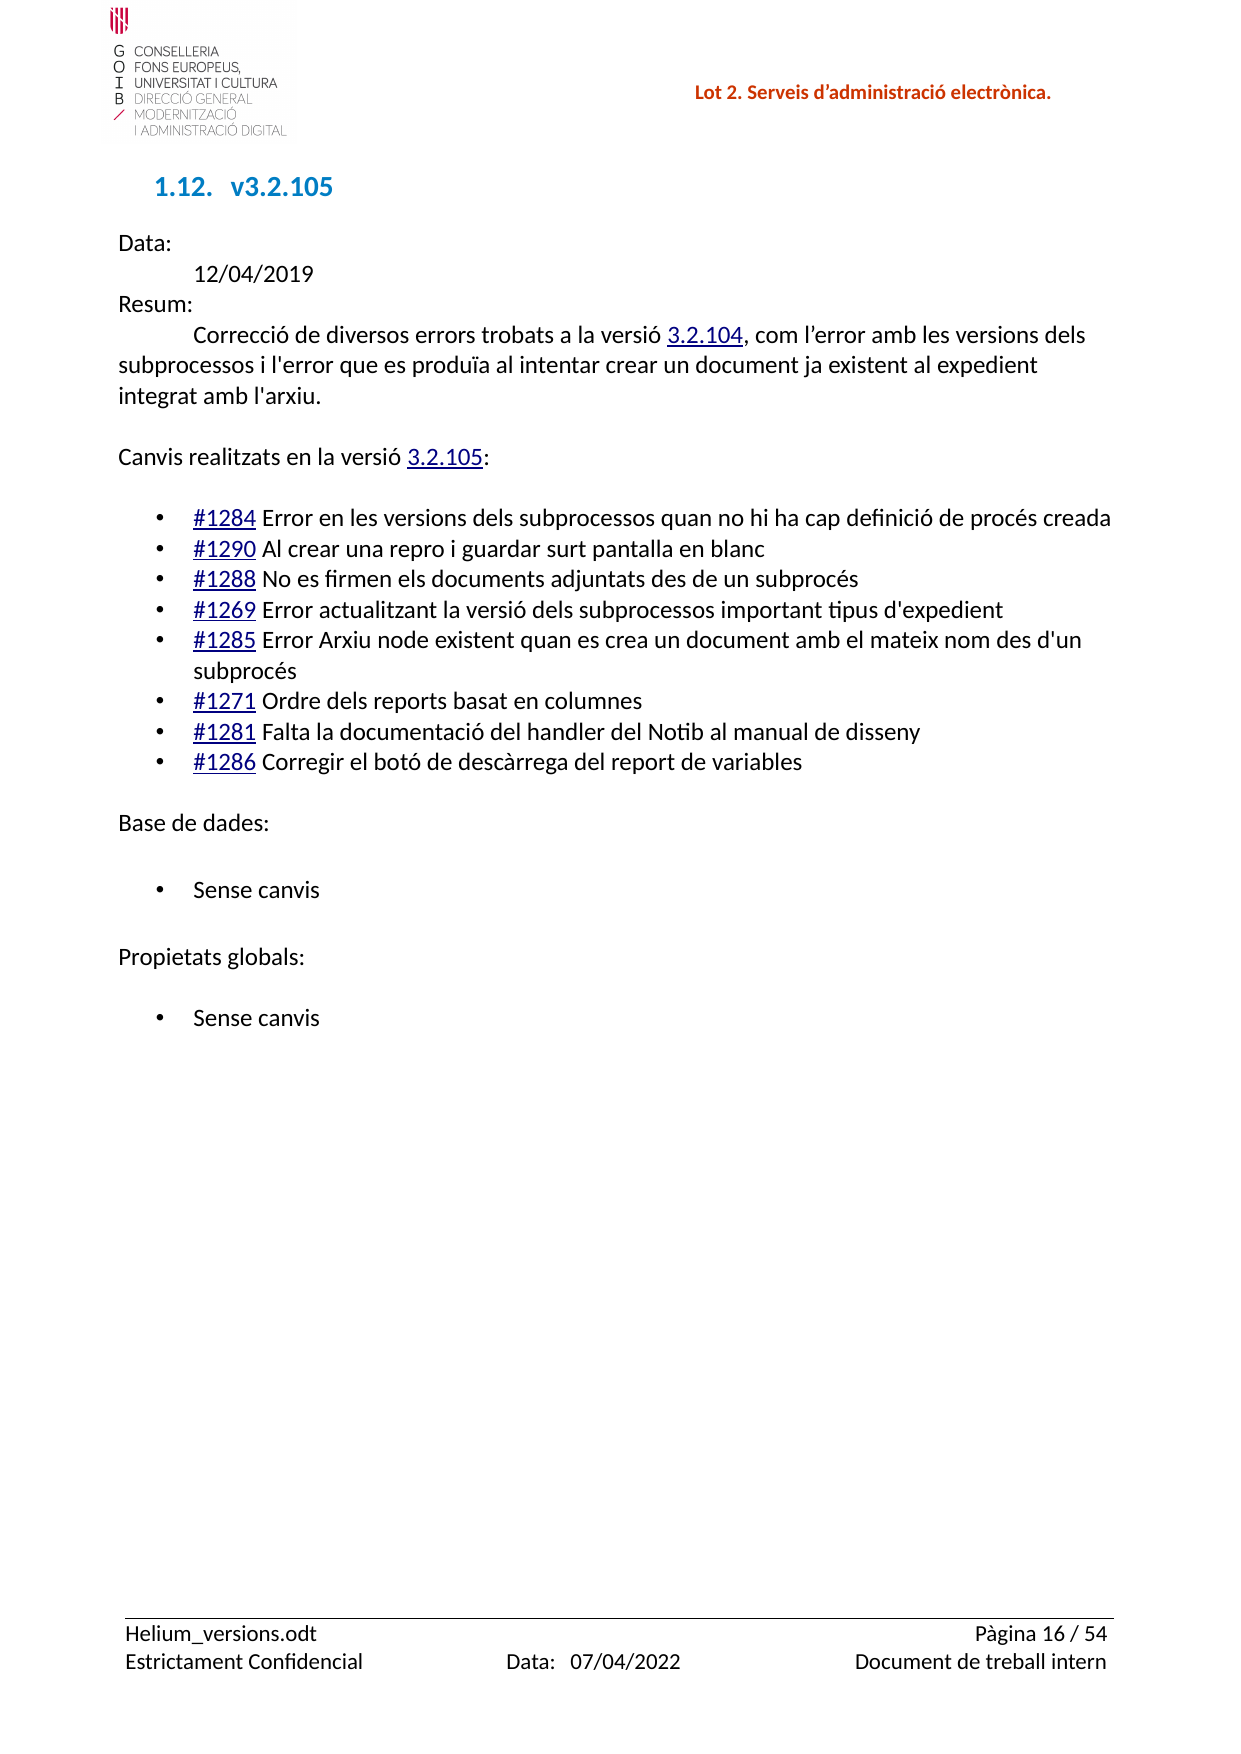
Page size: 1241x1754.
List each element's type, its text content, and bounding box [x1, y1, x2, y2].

picture [100, 0, 297, 144]
list #1281 Falta la documentació del handler del Notib al manual de disseny [156, 716, 1122, 746]
text Resum: [118, 289, 1122, 319]
text Canvis realitzats en la versió 3.2.105: [118, 441, 1122, 472]
text Correcció de diversos errors trobats a la versió 3.2.104, com l’error amb les versions dels subprocessos i l'error que es produïa al intentar crear un document ja existent al expedient integrat amb l'arxiu. [118, 319, 1122, 411]
text Base de dades: [118, 807, 1122, 838]
list #1286 Corregir el botó de descàrrega del report de variables [156, 746, 1122, 777]
text 12/04/2019 [118, 258, 1122, 289]
list #1288 No es firmen els documents adjuntats des de un subprocés [156, 563, 1122, 594]
list Sense canvis [156, 874, 1122, 905]
list #1285 Error Arxiu node existent quan es crea un document amb el mateix nom des d'un subprocés [156, 624, 1122, 685]
list #1269 Error actualitzant la versió dels subprocessos important tipus d'expedient [156, 594, 1122, 624]
text Propietats globals: [118, 941, 1122, 972]
list #1290 Al crear una repro i guardar surt pantalla en blanc [156, 533, 1122, 563]
subtitle v3.2.105 [153, 168, 1122, 204]
list Sense canvis [156, 1002, 1122, 1033]
list #1284 Error en les versions dels subprocessos quan no hi ha cap definició de procés creada [156, 502, 1122, 533]
list #1271 Ordre dels reports basat en columnes [156, 685, 1122, 716]
text Data: [118, 228, 1122, 258]
